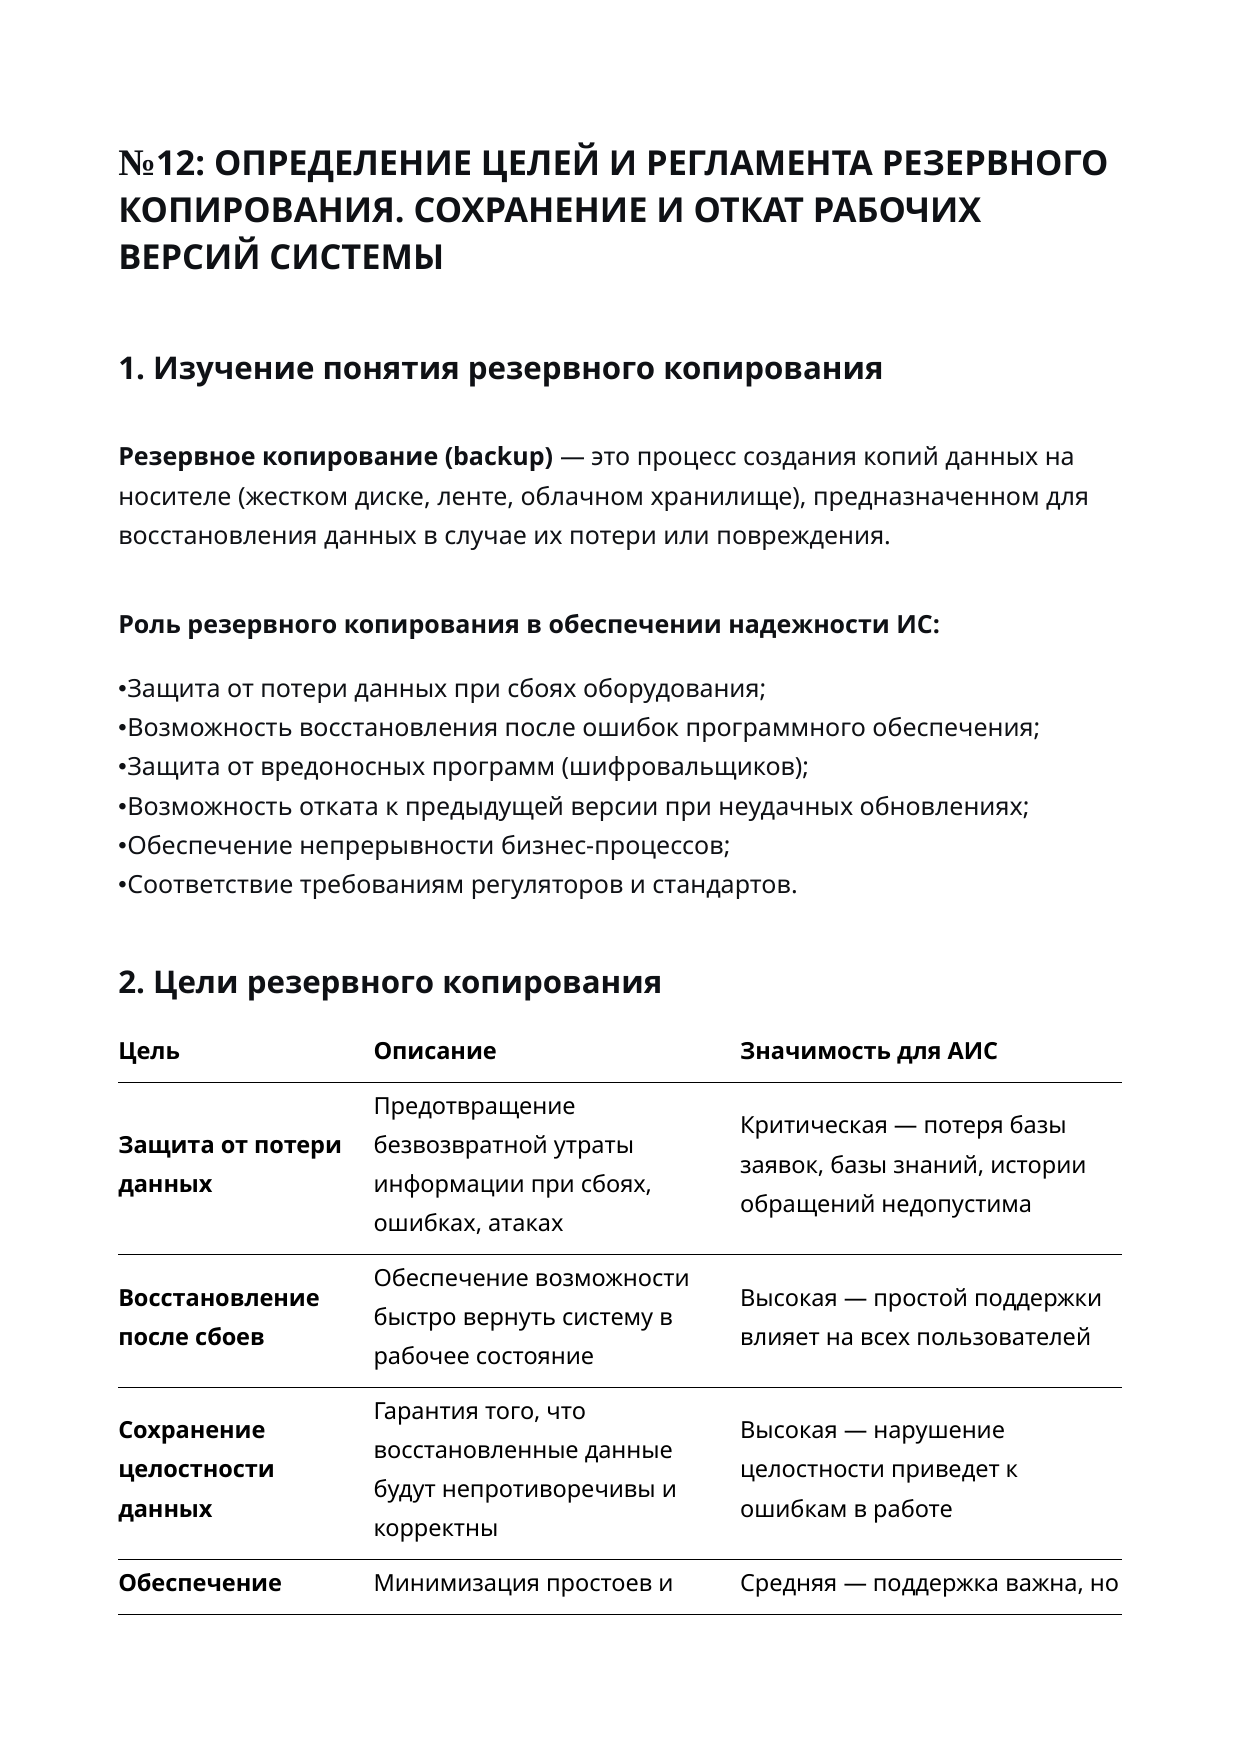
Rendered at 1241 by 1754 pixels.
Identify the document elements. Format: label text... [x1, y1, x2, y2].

table_cell Критическая — потеря базы заявок, базы знаний, истории обращений недопустима [740, 1083, 1122, 1254]
table_cell Обеспечение возможности быстро вернуть систему в рабочее состояние [373, 1255, 740, 1387]
table_cell Сохранение целостности данных [118, 1388, 373, 1559]
table_cell Средняя — поддержка важна, но [740, 1560, 1122, 1614]
table_cell Высокая — нарушение целостности приведет к ошибкам в работе [740, 1388, 1122, 1559]
table_cell Гарантия того, что восстановленные данные будут непротиворечивы и корректны [373, 1388, 740, 1559]
subtitle №12: ОПРЕДЕЛЕНИЕ ЦЕЛЕЙ И РЕГЛАМЕНТА РЕЗЕРВНОГО КОПИРОВАНИЯ. СОХРАНЕНИЕ И ОТКАТ РАБОЧИХ ВЕРСИЙ СИСТЕМЫ [118, 139, 1122, 279]
list Защита от вредоносных программ (шифровальщиков); [118, 749, 1122, 783]
table_cell Защита от потери данных [118, 1083, 373, 1254]
table_header Описание [373, 1028, 740, 1082]
list Защита от потери данных при сбоях оборудования; [118, 671, 1122, 705]
table_cell Минимизация простоев и [373, 1560, 740, 1614]
text Резервное копирование (backup) — это процесс создания копий данных на носителе (жестком диске, ленте, облачном хранилище), предназначенном для восстановления данных в случае их потери или повреждения. [118, 439, 1122, 551]
table_cell Обеспечение [118, 1560, 373, 1614]
text Роль резервного копирования в обеспечении надежности ИС: [118, 606, 1122, 641]
list Соответствие требованиям регуляторов и стандартов. [118, 866, 1122, 901]
list Возможность отката к предыдущей версии при неудачных обновлениях; [118, 788, 1122, 822]
subtitle 1. Изучение понятия резервного копирования [118, 342, 1122, 389]
table_cell Восстановление после сбоев [118, 1255, 373, 1387]
subtitle 2. Цели резервного копирования [118, 956, 1122, 1002]
table_cell Предотвращение безвозвратной утраты информации при сбоях, ошибках, атаках [373, 1083, 740, 1254]
list Возможность восстановления после ошибок программного обеспечения; [118, 710, 1122, 744]
list Обеспечение непрерывности бизнес-процессов; [118, 827, 1122, 861]
table_cell Высокая — простой поддержки влияет на всех пользователей [740, 1255, 1122, 1387]
table_header Цель [118, 1028, 373, 1082]
table_header Значимость для АИС [740, 1028, 1122, 1082]
